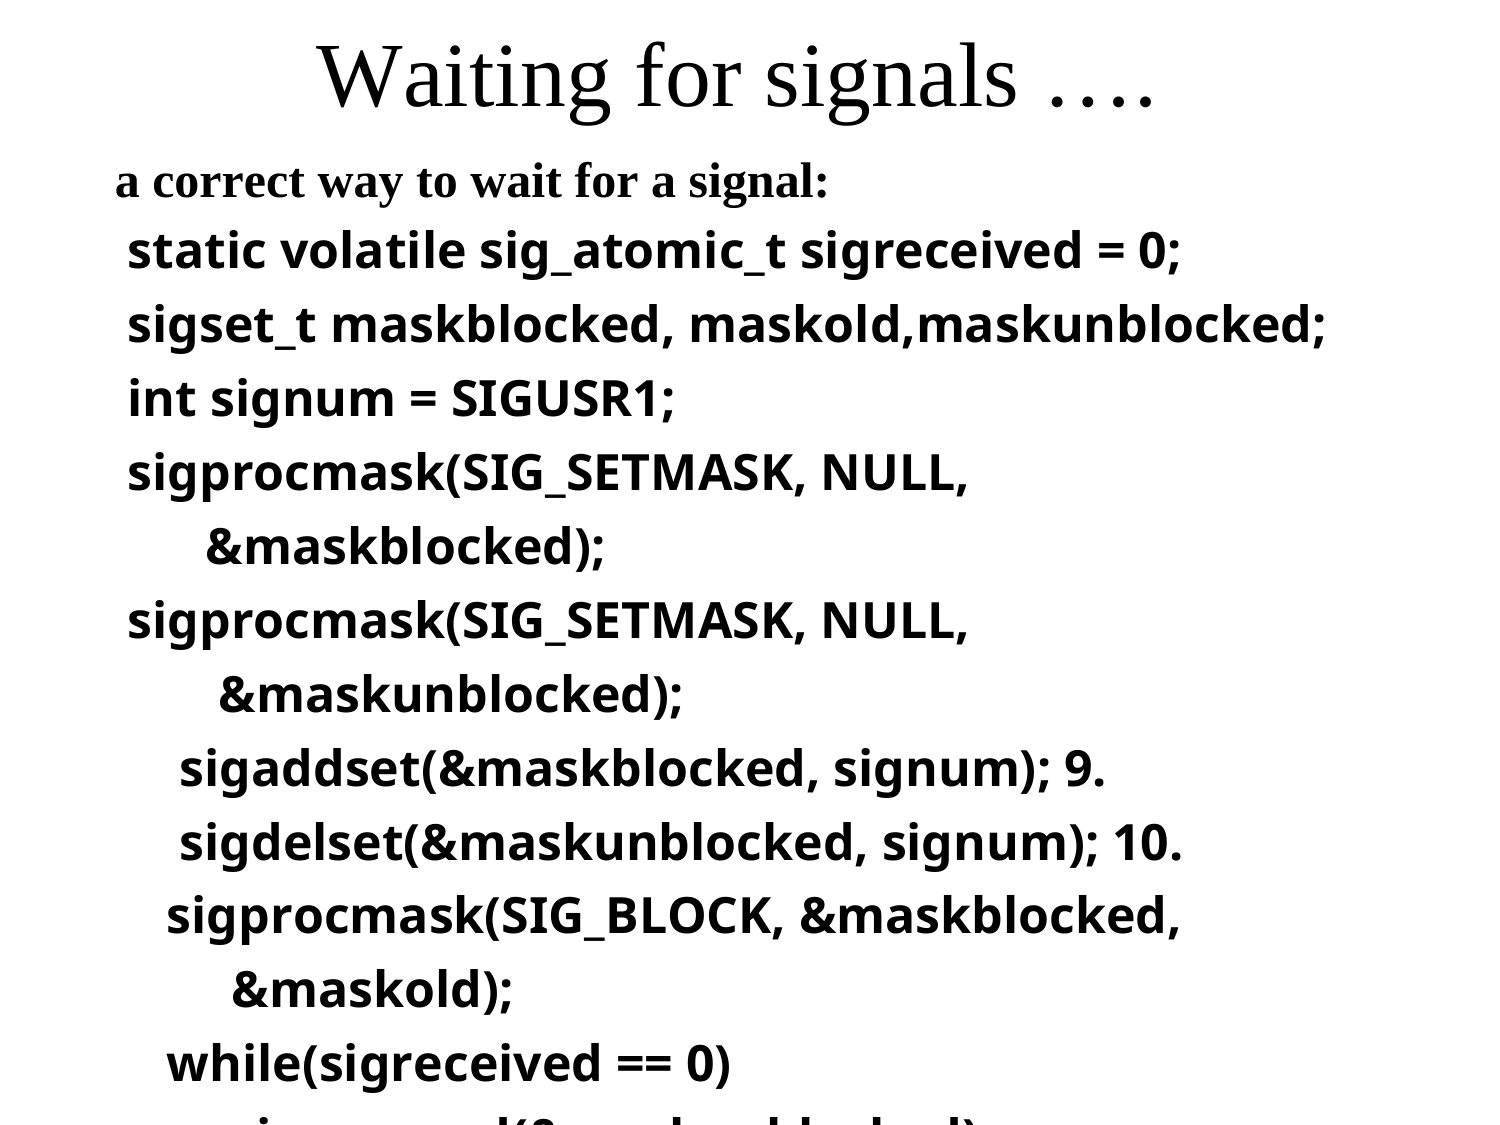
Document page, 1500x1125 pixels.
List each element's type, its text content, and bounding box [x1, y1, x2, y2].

list a correct way to wait for a signal: static volatile sig_atomic_t sigreceived = 0; sigset_t maskblocked, maskold,maskunblocked; int signum = SIGUSR1; sigprocmask(SIG_SETMASK, NULL, &maskblocked); sigprocmask(SIG_SETMASK, NULL, &maskunblocked); sigaddset(&maskblocked, signum); 9. sigdelset(&maskunblocked, signum); 10. sigprocmask(SIG_BLOCK, &maskblocked, &maskold); while(sigreceived == 0) sigsuspend(&maskunblocked); sigprocmask(SIG_SETMASK, &maskold, NULL); [99, 149, 1375, 1125]
title Waiting for signals …. [99, 0, 1375, 149]
